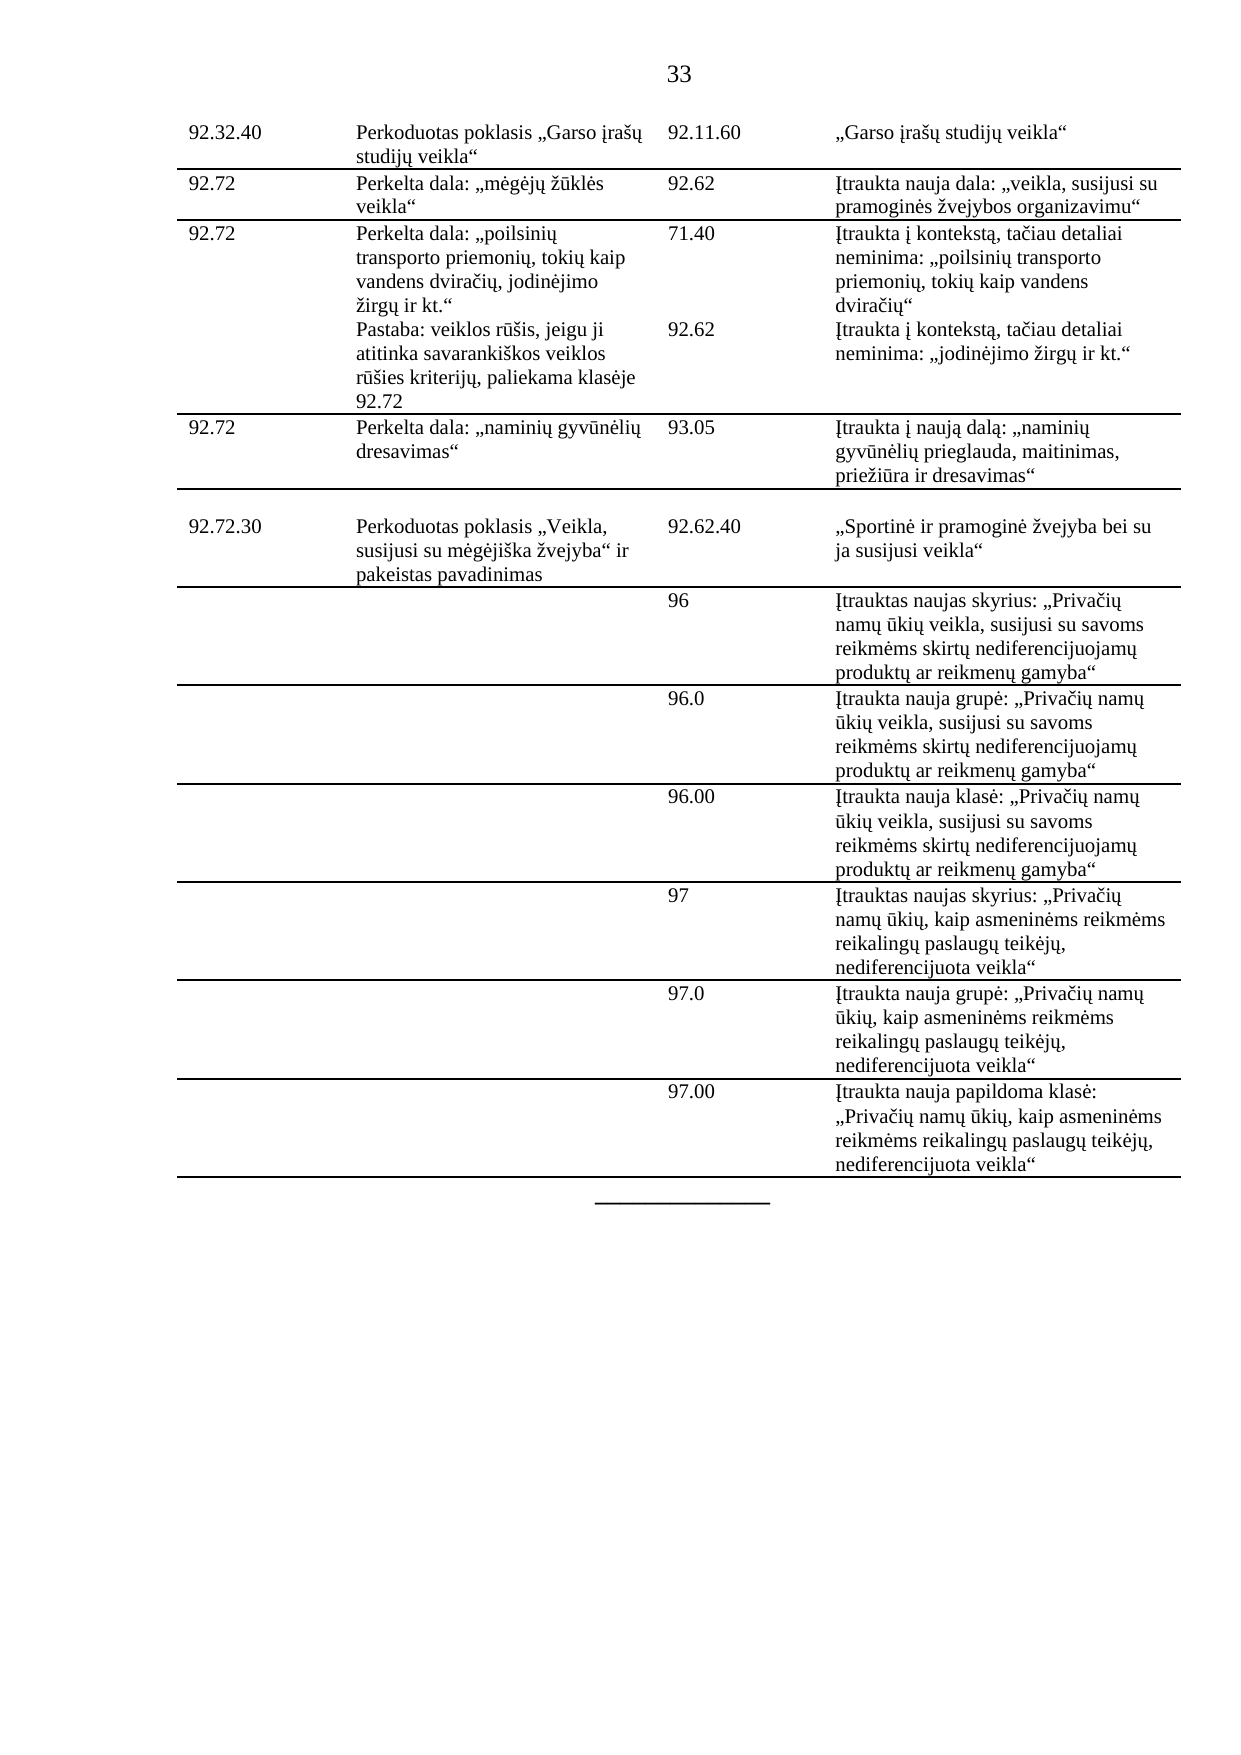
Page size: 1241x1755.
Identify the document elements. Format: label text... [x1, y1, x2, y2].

table_cell Įtraukta nauja klasė: „Privačių namų ūkių veikla, susijusi su savoms reikmėms skirtų nediferencijuojamų produktų ar reikmenų gamyba“ [824, 785, 1181, 881]
table_cell Perkoduotas poklasis „Garso įrašų studijų veikla“ [345, 118, 657, 168]
table_cell 96 [657, 588, 824, 684]
table_cell 97 [657, 883, 824, 979]
table_cell „Garso įrašų studijų veikla“ [824, 118, 1181, 168]
table_cell 92.72 [177, 170, 344, 218]
table_cell 96.00 [657, 785, 824, 881]
table_cell 92.62.40 [657, 490, 824, 586]
table_cell 92.32.40 [177, 118, 344, 168]
table_cell Perkelta dala: „mėgėjų žūklės veikla“ [345, 170, 657, 218]
text ______________ [177, 1178, 1181, 1207]
table_cell 71.40 92.62 [657, 221, 824, 413]
table_cell [177, 981, 344, 1077]
table_cell 92.11.60 [657, 118, 824, 168]
table_cell Įtraukta į naują dalą: „naminių gyvūnėlių prieglauda, maitinimas, priežiūra ir dresavimas“ [824, 415, 1181, 487]
table_cell Įtraukta nauja grupė: „Privačių namų ūkių, kaip asmeninėms reikmėms reikalingų paslaugų teikėjų, nediferencijuota veikla“ [824, 981, 1181, 1077]
table_cell [177, 785, 344, 881]
table_cell 92.72 [177, 415, 344, 487]
table_cell Įtraukta į kontekstą, tačiau detaliai neminima: „poilsinių transporto priemonių, tokių kaip vandens dviračių“ Įtraukta į kontekstą, tačiau detaliai neminima: „jodinėjimo žirgų ir kt.“ [824, 221, 1181, 413]
table_cell 92.72.30 [177, 490, 344, 586]
table_cell Perkelta dala: „poilsinių transporto priemonių, tokių kaip vandens dviračių, jodinėjimo žirgų ir kt.“ Pastaba: veiklos rūšis, jeigu ji atitinka savarankiškos veiklos rūšies kriterijų, paliekama klasėje 92.72 [345, 221, 657, 413]
table_cell Perkelta dala: „naminių gyvūnėlių dresavimas“ [345, 415, 657, 487]
table_cell 96.0 [657, 686, 824, 782]
table_cell 97.0 [657, 981, 824, 1077]
table_cell [345, 588, 657, 684]
table_cell [177, 686, 344, 782]
table_cell 93.05 [657, 415, 824, 487]
table_cell [345, 883, 657, 979]
table_cell [345, 1080, 657, 1176]
table_cell Perkoduotas poklasis „Veikla, susijusi su mėgėjiška žvejyba“ ir pakeistas pavadinimas [345, 490, 657, 586]
table_cell 92.62 [657, 170, 824, 218]
table_cell Įtrauktas naujas skyrius: „Privačių namų ūkių veikla, susijusi su savoms reikmėms skirtų nediferencijuojamų produktų ar reikmenų gamyba“ [824, 588, 1181, 684]
table_cell 92.72 [177, 221, 344, 413]
table_cell [345, 686, 657, 782]
table_cell 97.00 [657, 1080, 824, 1176]
table_cell [345, 785, 657, 881]
table_cell „Sportinė ir pramoginė žvejyba bei su ja susijusi veikla“ [824, 490, 1181, 586]
table_cell Įtraukta nauja papildoma klasė: „Privačių namų ūkių, kaip asmeninėms reikmėms reikalingų paslaugų teikėjų, nediferencijuota veikla“ [824, 1080, 1181, 1176]
table_cell Įtraukta nauja dala: „veikla, susijusi su pramoginės žvejybos organizavimu“ [824, 170, 1181, 218]
table_cell Įtraukta nauja grupė: „Privačių namų ūkių veikla, susijusi su savoms reikmėms skirtų nediferencijuojamų produktų ar reikmenų gamyba“ [824, 686, 1181, 782]
table_cell [177, 588, 344, 684]
table_cell [177, 883, 344, 979]
table_cell [177, 1080, 344, 1176]
table_cell [345, 981, 657, 1077]
table_cell Įtrauktas naujas skyrius: „Privačių namų ūkių, kaip asmeninėms reikmėms reikalingų paslaugų teikėjų, nediferencijuota veikla“ [824, 883, 1181, 979]
